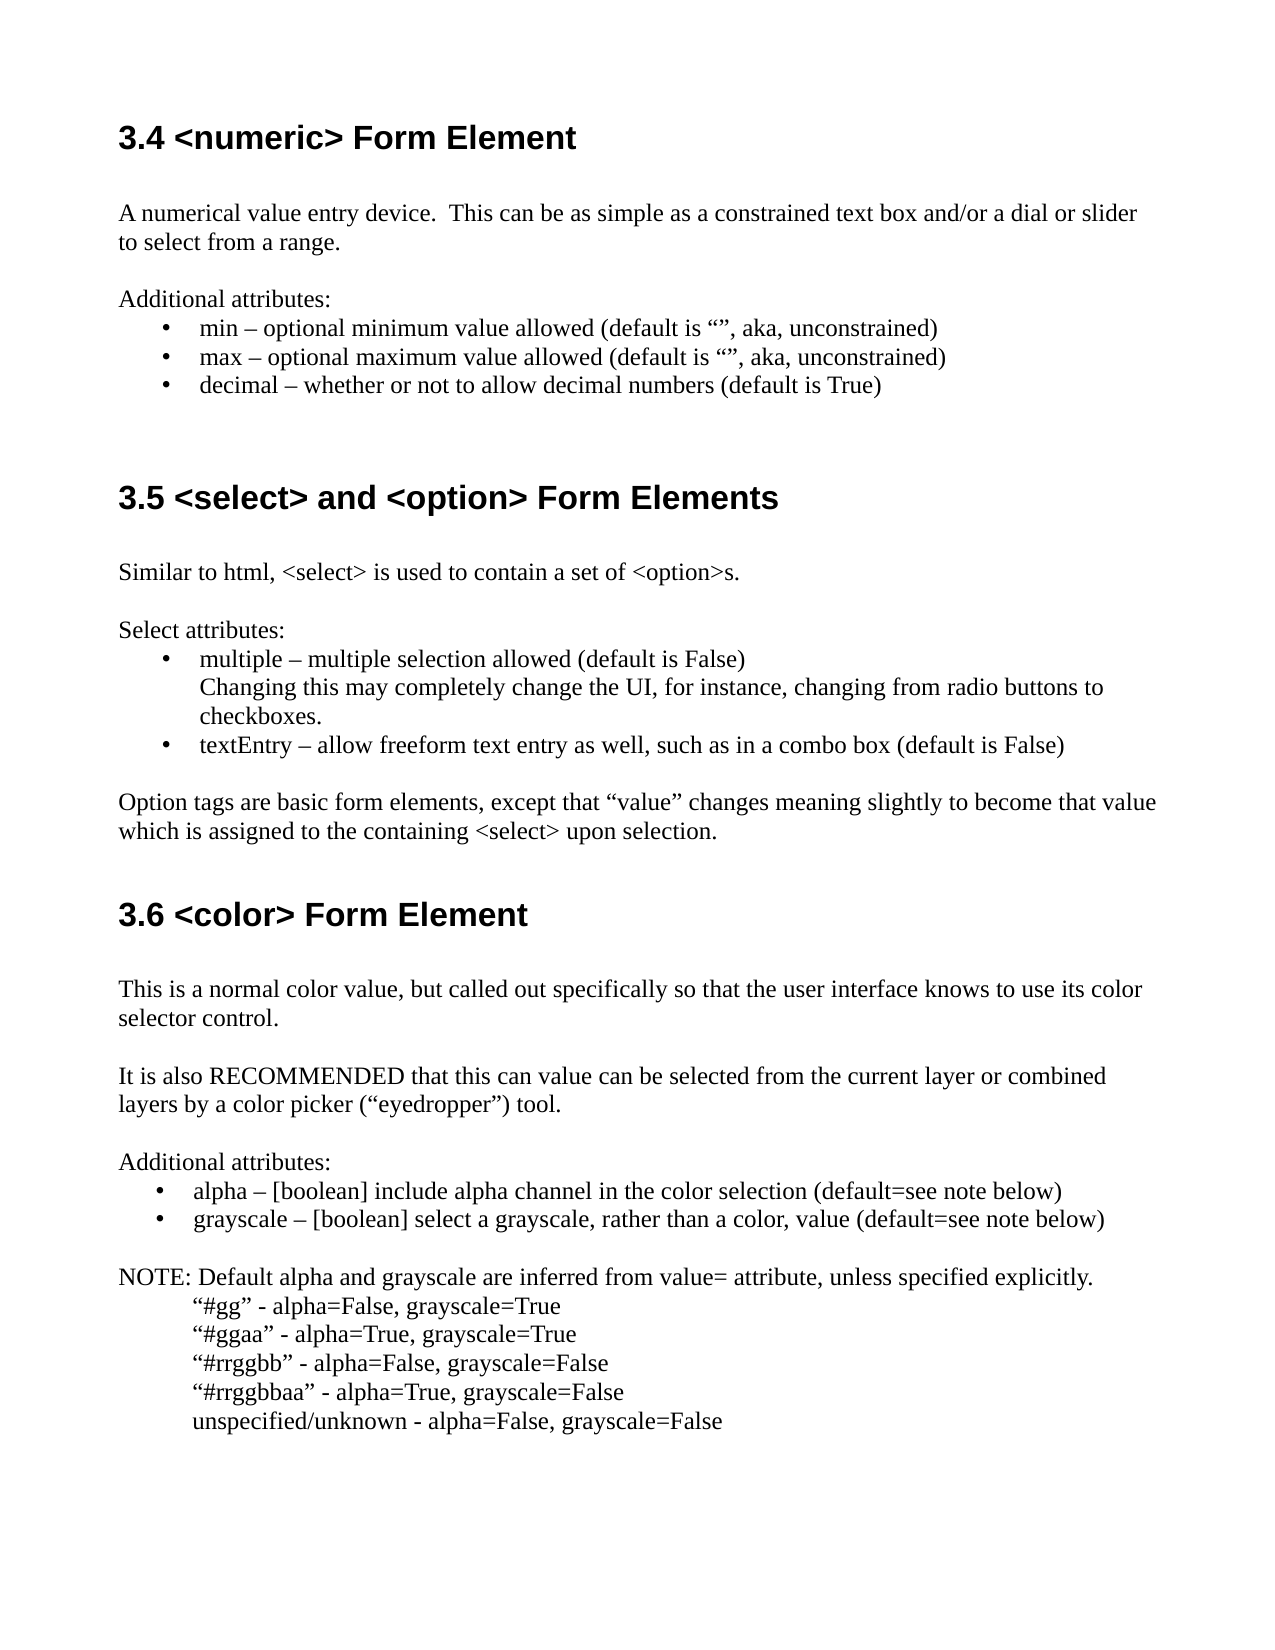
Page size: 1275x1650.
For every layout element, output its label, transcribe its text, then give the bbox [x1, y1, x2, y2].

text A numerical value entry device. This can be as simple as a constrained text box and/or a dial or slider to select from a range. [118, 198, 1157, 256]
text “#rrggbb” - alpha=False, grayscale=False [118, 1348, 1157, 1377]
text “#gg” - alpha=False, grayscale=True [118, 1291, 1157, 1319]
text NOTE: Default alpha and grayscale are inferred from value= attribute, unless specified explicitly. [118, 1262, 1157, 1291]
text unspecified/unknown - alpha=False, grayscale=False [118, 1406, 1157, 1434]
text It is also RECOMMENDED that this can value can be selected from the current layer or combined layers by a color picker (“eyedropper”) tool. [118, 1061, 1157, 1118]
list decimal – whether or not to allow decimal numbers (default is True) [162, 371, 1157, 399]
text Select attributes: [118, 615, 1157, 644]
list grayscale – [boolean] select a grayscale, rather than a color, value (default=see note below) [156, 1204, 1157, 1233]
list textEntry – allow freeform text entry as well, such as in a combo box (default is False) [162, 730, 1157, 759]
list max – optional maximum value allowed (default is “”, aka, unconstrained) [162, 342, 1157, 371]
text “#rrggbbaa” - alpha=True, grayscale=False [118, 1377, 1157, 1406]
list multiple – multiple selection allowed (default is False) Changing this may completely change the UI, for instance, changing from radio buttons to checkboxes. [162, 644, 1157, 730]
list min – optional minimum value allowed (default is “”, aka, unconstrained) [162, 313, 1157, 342]
text This is a normal color value, but called out specifically so that the user interface knows to use its color selector control. [118, 974, 1157, 1032]
text Additional attributes: [118, 1147, 1157, 1176]
text Additional attributes: [118, 284, 1157, 313]
text “#ggaa” - alpha=True, grayscale=True [118, 1319, 1157, 1348]
subtitle 3.5 <select> and <option> Form Elements [118, 478, 1157, 516]
text Option tags are basic form elements, except that “value” changes meaning slightly to become that value which is assigned to the containing <select> upon selection. [118, 787, 1157, 845]
list alpha – [boolean] include alpha channel in the color selection (default=see note below) [156, 1176, 1157, 1204]
subtitle 3.4 <numeric> Form Element [118, 118, 1157, 157]
text Similar to html, <select> is used to contain a set of <option>s. [118, 557, 1157, 586]
subtitle 3.6 <color> Form Element [118, 894, 1157, 933]
